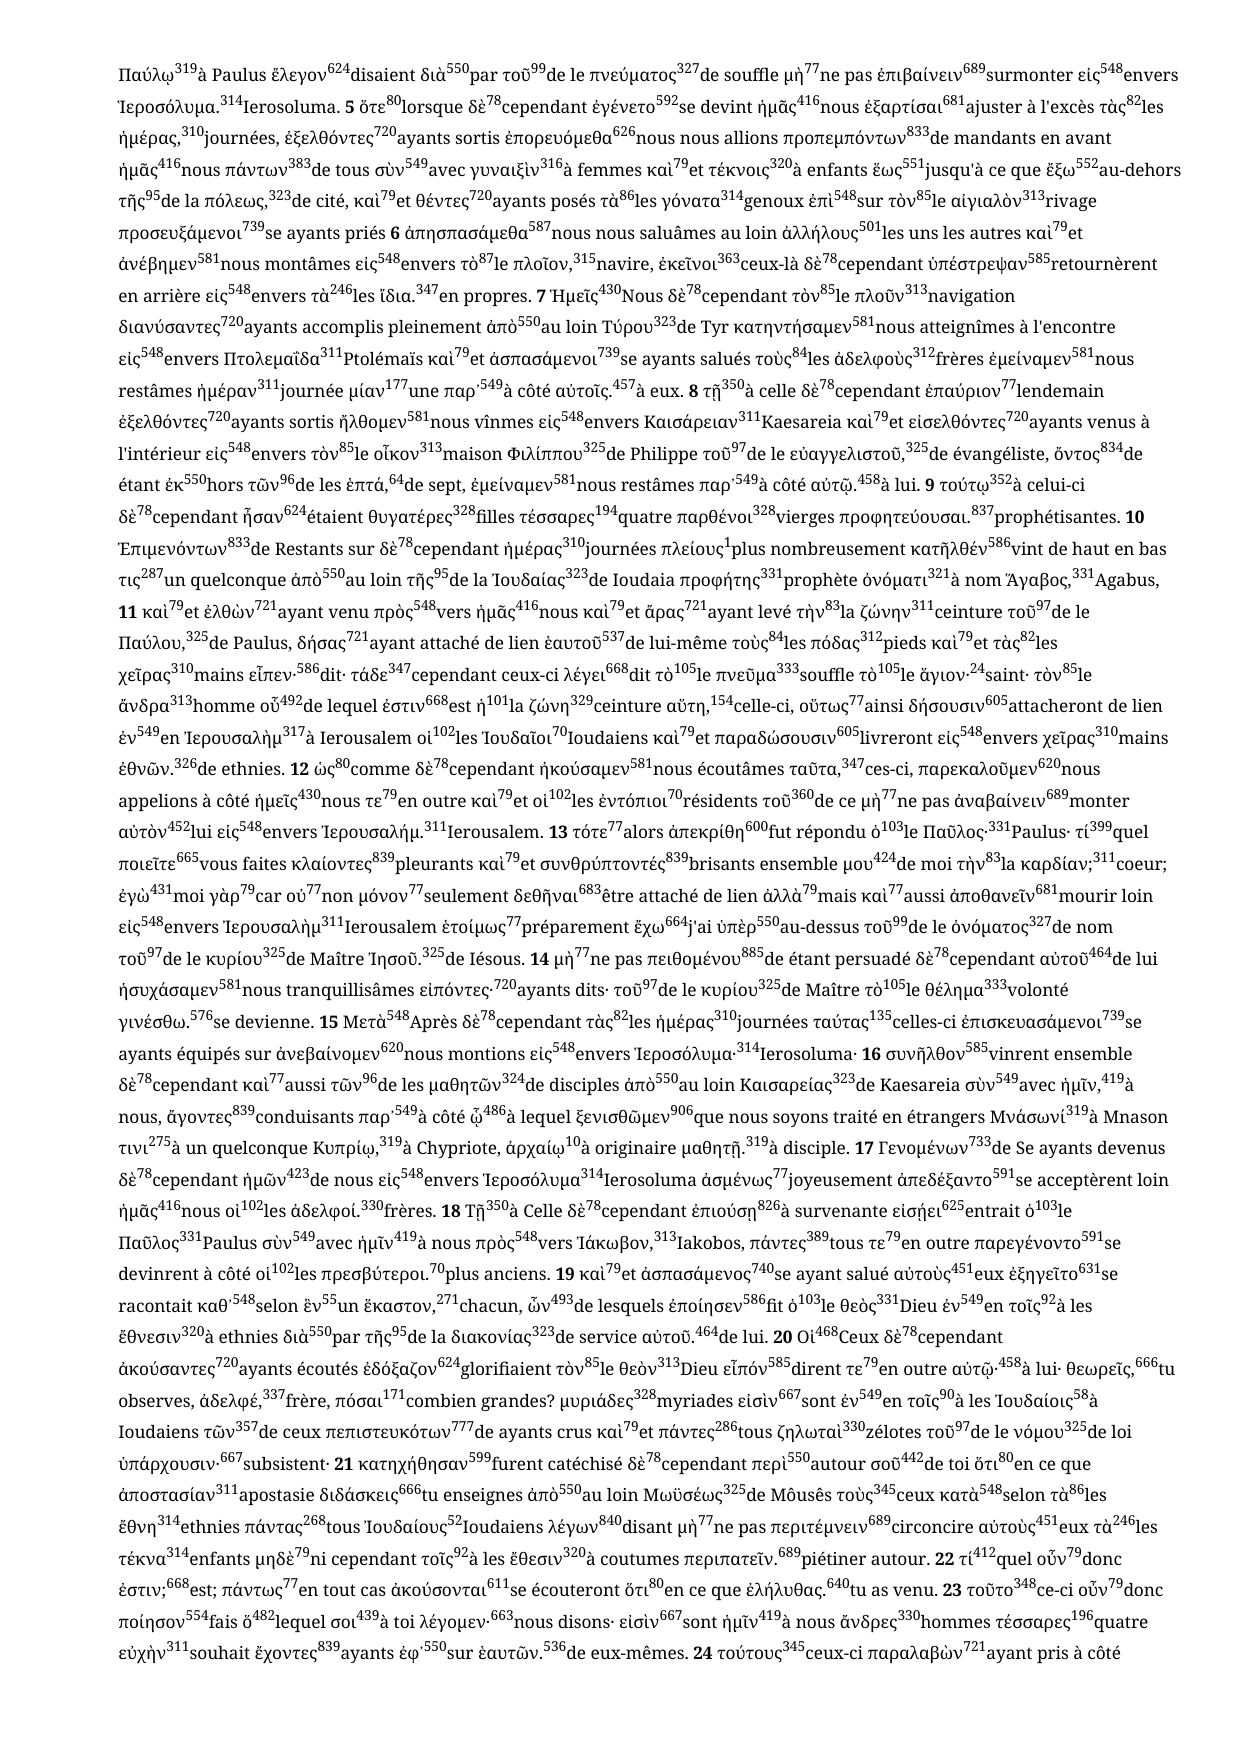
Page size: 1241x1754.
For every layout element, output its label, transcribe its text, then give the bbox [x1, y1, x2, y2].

text 1 Ὡς80Comme δὲ78cependant ἐγένετο592se devint ἀναχθῆναι683être conduit de bas en haut ἡμᾶς416nous ἀποσπασθέντας743ayants étés tirés loin ἀπ᾽550au loin αὐτῶν,463de eux, εὐθυδρομήσαντες720ayants coursés droit ἤλθομεν581nous vînmes εἰς548envers τὴν83la Κῶ,311Kos, τῇ350à celle δὲ78cependant ἑξῆς77suivant εἰς548envers τὴν83la Ῥόδον311Rhodes κἀκεῖθεν77et de là εἰς548envers Πάταρα,314Patara, 2 καὶ79et εὑρόντες720ayants trouvés πλοῖον315navire διαπερῶν824traversant εἰς548envers Φοινίκην311Phénicie ἐπιβάντες720ayants surmontés ἀνήχθημεν.595nous fûmes conduit de bas en haut. 3 ἀναφάναντες720ayants apparus en lumière de bas en haut δὲ78cependant τὴν83la Κύπρον311Chypre καὶ79et καταλιπόντες720ayants laissés en contrebas αὐτὴν450elle εὐώνυμον51gauche ἐπλέομεν620nous naviguions εἰς548envers Συρίαν311Syrie καὶ79et κατήλθομεν581nous vînmes de haut en bas εἰς548envers Τύρον·311Tyr· ἐκεῖσε77là-bas γὰρ79car τὸ105le πλοῖον333navire ἦν625était ἀποφορτιζόμενον869se déchargeant τὸν85le γόμον.313chargement. 4 ἀνευρόντες720ayants trouvés de bas en haut δὲ78cependant τοὺς84les μαθητὰς312disciples ἐπεμείναμεν581nous restâmes sur αὐτοῦ77là-même ἡμέρας310journées ἑπτά,176sept, οἵτινες497lesquels des quelconques τῷ91à le Παύλῳ319à Paulus ἔλεγον624disaient διὰ550par τοῦ99de le πνεύματος327de souffle μὴ77ne pas ἐπιβαίνειν689surmonter εἰς548envers Ἱεροσόλυμα.314Ierosoluma. 5 ὅτε80lorsque δὲ78cependant ἐγένετο592se devint ἡμᾶς416nous ἐξαρτίσαι681ajuster à l'excès τὰς82les ἡμέρας,310journées, ἐξελθόντες720ayants sortis ἐπορευόμεθα626nous nous allions προπεμπόντων833de mandants en avant ἡμᾶς416nous πάντων383de tous σὺν549avec γυναιξὶν316à femmes καὶ79et τέκνοις320à enfants ἕως551jusqu'à ce que ἔξω552au-dehors τῆς95de la πόλεως,323de cité, καὶ79et θέντες720ayants posés τὰ86les γόνατα314genoux ἐπὶ548sur τὸν85le αἰγιαλὸν313rivage προσευξάμενοι739se ayants priés 6 ἀπησπασάμεθα587nous nous saluâmes au loin ἀλλήλους501les uns les autres καὶ79et ἀνέβημεν581nous montâmes εἰς548envers τὸ87le πλοῖον,315navire, ἐκεῖνοι363ceux-là δὲ78cependant ὑπέστρεψαν585retournèrent en arrière εἰς548envers τὰ246les ἴδια.347en propres. 7 Ἡμεῖς430Nous δὲ78cependant τὸν85le πλοῦν313navigation διανύσαντες720ayants accomplis pleinement ἀπὸ550au loin Τύρου323de Tyr κατηντήσαμεν581nous atteignîmes à l'encontre εἰς548envers Πτολεμαΐδα311Ptolémaïs καὶ79et ἀσπασάμενοι739se ayants salués τοὺς84les ἀδελφοὺς312frères ἐμείναμεν581nous restâmes ἡμέραν311journée μίαν177une παρ᾽549à côté αὐτοῖς.457à eux. 8 τῇ350à celle δὲ78cependant ἐπαύριον77lendemain ἐξελθόντες720ayants sortis ἤλθομεν581nous vînmes εἰς548envers Καισάρειαν311Kaesareia καὶ79et εἰσελθόντες720ayants venus à l'intérieur εἰς548envers τὸν85le οἶκον313maison Φιλίππου325de Philippe τοῦ97de le εὐαγγελιστοῦ,325de évangéliste, ὄντος834de étant ἐκ550hors τῶν96de les ἑπτά,64de sept, ἐμείναμεν581nous restâmes παρ᾽549à côté αὐτῷ.458à lui. 9 τούτῳ352à celui-ci δὲ78cependant ἦσαν624étaient θυγατέρες328filles τέσσαρες194quatre παρθένοι328vierges προφητεύουσαι.837prophétisantes. 10 Ἐπιμενόντων833de Restants sur δὲ78cependant ἡμέρας310journées πλείους1plus nombreusement κατῆλθέν586vint de haut en bas τις287un quelconque ἀπὸ550au loin τῆς95de la Ἰουδαίας323de Ioudaia προφήτης331prophète ὀνόματι321à nom Ἅγαβος,331Agabus, 11 καὶ79et ἐλθὼν721ayant venu πρὸς548vers ἡμᾶς416nous καὶ79et ἄρας721ayant levé τὴν83la ζώνην311ceinture τοῦ97de le Παύλου,325de Paulus, δήσας721ayant attaché de lien ἑαυτοῦ537de lui-même τοὺς84les πόδας312pieds καὶ79et τὰς82les χεῖρας310mains εἶπεν·586dit· τάδε347cependant ceux-ci λέγει668dit τὸ105le πνεῦμα333souffle τὸ105le ἅγιον·24saint· τὸν85le ἄνδρα313homme οὗ492de lequel ἐστιν668est ἡ101la ζώνη329ceinture αὕτη,154celle-ci, οὕτως77ainsi δήσουσιν605attacheront de lien ἐν549en Ἰερουσαλὴμ317à Ierousalem οἱ102les Ἰουδαῖοι70Ioudaiens καὶ79et παραδώσουσιν605livreront εἰς548envers χεῖρας310mains ἐθνῶν.326de ethnies. 12 ὡς80comme δὲ78cependant ἠκούσαμεν581nous écoutâmes ταῦτα,347ces-ci, παρεκαλοῦμεν620nous appelions à côté ἡμεῖς430nous τε79en outre καὶ79et οἱ102les ἐντόπιοι70résidents τοῦ360de ce μὴ77ne pas ἀναβαίνειν689monter αὐτὸν452lui εἰς548envers Ἰερουσαλήμ.311Ierousalem. 13 τότε77alors ἀπεκρίθη600fut répondu ὁ103le Παῦλος·331Paulus· τί399quel ποιεῖτε665vous faites κλαίοντες839pleurants καὶ79et συνθρύπτοντές839brisants ensemble μου424de moi τὴν83la καρδίαν;311coeur; ἐγὼ431moi γὰρ79car οὐ77non μόνον77seulement δεθῆναι683être attaché de lien ἀλλὰ79mais καὶ77aussi ἀποθανεῖν681mourir loin εἰς548envers Ἰερουσαλὴμ311Ierousalem ἑτοίμως77préparement ἔχω664j'ai ὑπὲρ550au-dessus τοῦ99de le ὀνόματος327de nom τοῦ97de le κυρίου325de Maître Ἰησοῦ.325de Iésous. 14 μὴ77ne pas πειθομένου885de étant persuadé δὲ78cependant αὐτοῦ464de lui ἡσυχάσαμεν581nous tranquillisâmes εἰπόντες·720ayants dits· τοῦ97de le κυρίου325de Maître τὸ105le θέλημα333volonté γινέσθω.576se devienne. 15 Μετὰ548Après δὲ78cependant τὰς82les ἡμέρας310journées ταύτας135celles-ci ἐπισκευασάμενοι739se ayants équipés sur ἀνεβαίνομεν620nous montions εἰς548envers Ἱεροσόλυμα·314Ierosoluma· 16 συνῆλθον585vinrent ensemble δὲ78cependant καὶ77aussi τῶν96de les μαθητῶν324de disciples ἀπὸ550au loin Καισαρείας323de Kaesareia σὺν549avec ἡμῖν,419à nous, ἄγοντες839conduisants παρ᾽549à côté ᾧ486à lequel ξενισθῶμεν906que nous soyons traité en étrangers Μνάσωνί319à Mnason τινι275à un quelconque Κυπρίῳ,319à Chypriote, ἀρχαίῳ10à originaire μαθητῇ.319à disciple. 17 Γενομένων733de Se ayants devenus δὲ78cependant ἡμῶν423de nous εἰς548envers Ἱεροσόλυμα314Ierosoluma ἀσμένως77joyeusement ἀπεδέξαντο591se acceptèrent loin ἡμᾶς416nous οἱ102les ἀδελφοί.330frères. 18 Τῇ350à Celle δὲ78cependant ἐπιούσῃ826à survenante εἰσῄει625entrait ὁ103le Παῦλος331Paulus σὺν549avec ἡμῖν419à nous πρὸς548vers Ἰάκωβον,313Iakobos, πάντες389tous τε79en outre παρεγένοντο591se devinrent à côté οἱ102les πρεσβύτεροι.70plus anciens. 19 καὶ79et ἀσπασάμενος740se ayant salué αὐτοὺς451eux ἐξηγεῖτο631se racontait καθ᾽548selon ἓν55un ἕκαστον,271chacun, ὧν493de lesquels ἐποίησεν586fit ὁ103le θεὸς331Dieu ἐν549en τοῖς92à les ἔθνεσιν320à ethnies διὰ550par τῆς95de la διακονίας323de service αὐτοῦ.464de lui. 20 Οἱ468Ceux δὲ78cependant ἀκούσαντες720ayants écoutés ἐδόξαζον624glorifiaient τὸν85le θεὸν313Dieu εἶπόν585dirent τε79en outre αὐτῷ·458à lui· θεωρεῖς,666tu observes, ἀδελφέ,337frère, πόσαι171combien grandes? μυριάδες328myriades εἰσὶν667sont ἐν549en τοῖς90à les Ἰουδαίοις58à Ioudaiens τῶν357de ceux πεπιστευκότων777de ayants crus καὶ79et πάντες286tous ζηλωταὶ330zélotes τοῦ97de le νόμου325de loi ὑπάρχουσιν·667subsistent· 21 κατηχήθησαν599furent catéchisé δὲ78cependant περὶ550autour σοῦ442de toi ὅτι80en ce que ἀποστασίαν311apostasie διδάσκεις666tu enseignes ἀπὸ550au loin Μωϋσέως325de Môusês τοὺς345ceux κατὰ548selon τὰ86les ἔθνη314ethnies πάντας268tous Ἰουδαίους52Ioudaiens λέγων840disant μὴ77ne pas περιτέμνειν689circoncire αὐτοὺς451eux τὰ246les τέκνα314enfants μηδὲ79ni cependant τοῖς92à les ἔθεσιν320à coutumes περιπατεῖν.689piétiner autour. 22 τί412quel οὖν79donc ἐστιν;668est; πάντως77en tout cas ἀκούσονται611se écouteront ὅτι80en ce que ἐλήλυθας.640tu as venu. 23 τοῦτο348ce-ci οὖν79donc ποίησον554fais ὅ482lequel σοι439à toi λέγομεν·663nous disons· εἰσὶν667sont ἡμῖν419à nous ἄνδρες330hommes τέσσαρες196quatre εὐχὴν311souhait ἔχοντες839ayants ἐφ᾽550sur ἑαυτῶν.536de eux-mêmes. 24 τούτους345ceux-ci παραλαβὼν721ayant pris à côté ἁγνίσθητι563sois consacré σὺν549avec αὐτοῖς457à eux καὶ79et δαπάνησον554dépense ἐπ᾽549sur αὐτοῖς457à eux ἵνα80afin que ξυρήσονται611se raseront τὴν243la κεφαλήν,311tête, καὶ79et γνώσονται611se connaîtront πάντες389tous ὅτι80en ce que ὧν493de lesquels κατήχηνται653ont été catéchisés περὶ550autour σοῦ442de toi οὐδέν392aucun ἐστιν668est ἀλλὰ79mais στοιχεῖς666tu avances en ligne καὶ77aussi αὐτὸς524toi-même φυλάσσων840gardiennant τὸν85le νόμον.313loi. 25 περὶ550autour δὲ78cependant τῶν98de les πεπιστευκότων779de ayants crus ἐθνῶν326de ethnies ἡμεῖς430nous ἀπεστείλαμεν581nous envoyâmes κρίναντες720ayants jugés φυλάσσεσθαι690se gardienner αὐτοὺς451eux τό87le τε79en outre εἰδωλόθυτον55idolothyte καὶ79et αἷμα315sang καὶ79et πνικτὸν55étouffé καὶ79et πορνείαν.311pornation. 26 Τότε77Alors ὁ103le Παῦλος331Paulus παραλαβὼν721ayant pris à côté τοὺς84les ἄνδρας312hommes τῇ89à la ἐχομένῃ853à se ayante ἡμέρᾳ317à journée σὺν549avec αὐτοῖς457à eux ἁγνισθείς,760ayant été consacré, εἰσῄει625entrait εἰς548envers τὸ87le ἱερὸν315sanctuaire διαγγέλλων840annonçant à travers τὴν83la ἐκπλήρωσιν311plénitude à l'excès τῶν94de les ἡμερῶν322de journées τοῦ97de le ἁγνισμοῦ325de consécration d'acte ἕως80jusqu'à ce que οὗ494de lequel προσηνέχθη600fut apporté ὑπὲρ550au-dessus ἑνὸς65de un ἑκάστου281de chacun αὐτῶν463de eux ἡ101la προσφορά.329offrande. 27 Ὡς80Comme δὲ78cependant ἔμελλον624imminaient αἱ100les ἑπτὰ194sept ἡμέραι328journées συντελεῖσθαι,692être achevé ensemble, οἱ102les ἀπὸ550au loin τῆς95de la Ἀσίας323de Asie Ἰουδαῖοι70Ioudaiens θεασάμενοι739se ayants contemplés αὐτὸν452lui ἐν549en τῷ93à le ἱερῷ321à sanctuaire συνέχεον624versaient ensemble dans la confusion πάντα269tout τὸν85le ὄχλον313foule καὶ79et ἐπέβαλον585surjetèrent ἐπ᾽548sur αὐτὸν452lui τὰς242les χεῖρας310mains 28 κράζοντες·839croassants· ἄνδρες336hommes Ἰσραηλῖται,336Israélites, βοηθεῖτε·569aidez· οὗτός364celui-ci ἐστιν668est ὁ103le ἄνθρωπος331être humain ὁ498celui κατὰ550contre τοῦ97de le λαοῦ325de peuple καὶ79et τοῦ97de le νόμου325de loi καὶ79et τοῦ97de le τόπου325de lieu τούτου150de celui-ci πάντας372tous πανταχῇ77partout διδάσκων,840enseignant, ἔτι77encore τε79en outre καὶ77aussi Ἕλληνας312Hellèns εἰσήγαγεν586conduisit à l'intérieur εἰς548envers τὸ87le ἱερὸν315sanctuaire καὶ79et κεκοίνωκεν642a rendu commun τὸν85le ἅγιον4saint τόπον313lieu τοῦτον.138celui-ci. 29 ἦσαν624étaient γὰρ79car προεωρακότες782ayants vus en avant Τρόφιμον313Trophimos τὸν85le Ἐφέσιον4Éphésien ἐν549en τῇ89à la πόλει317à cité σὺν549avec αὐτῷ,458à lui, ὃν480lequel ἐνόμιζον624faisaient loi ὅτι80en ce que εἰς548envers τὸ87le ἱερὸν315sanctuaire εἰσήγαγεν586conduisit à l'intérieur ὁ103le Παῦλος.331Paulus. 30 ἐκινήθη600fut bougé τε79en outre ἡ101la πόλις329cité ὅλη285toute entière καὶ79et ἐγένετο592se devint συνδρομὴ329course ensemble τοῦ97de le λαοῦ,325de peuple, καὶ79et ἐπιλαβόμενοι739se ayants emparés τοῦ97de le Παύλου325de Paulus εἷλκον624tiraient αὐτὸν452lui ἔξω552au-dehors τοῦ99de le ἱεροῦ327de sanctuaire καὶ79et εὐθέως77directement ἐκλείσθησαν599furent fermé à clef αἱ100les θύραι.328portes. 31 Ζητούντων833de Cherchants τε79en outre αὐτὸν452lui ἀποκτεῖναι681tuer catégoriquement ἀνέβη586monta φάσις329déclaration τῷ91à le χιλιάρχῳ319à chiliarque τῆς95de la σπείρης323de spirale ὅτι80en ce que ὅλη388toute entière συγχύννεται680est versé ensemble dans la confusion Ἰερουσαλήμ.329Ierousalem. 32 ὃς498lequel ἐξαυτῆς77immédiatement παραλαβὼν721ayant pris à côté στρατιώτας312soldats καὶ79et ἑκατοντάρχας312chefs de cent κατέδραμεν586courut de haut en bas ἐπ᾽548sur αὐτούς,451eux, οἱ363ceux δὲ78cependant ἰδόντες720ayants vus τὸν85le χιλίαρχον313chiliarque καὶ79et τοὺς84les στρατιώτας312soldats ἐπαύσαντο591se pausèrent τύπτοντες839tapants τὸν85le Παῦλον.313Paulus. 33 τότε77alors ἐγγίσας721ayant approché ὁ103le χιλίαρχος331chiliarque ἐπελάβετο592se empara αὐτοῦ464de lui καὶ79et ἐκέλευσεν586ordonna δεθῆναι683être attaché de lien ἁλύσεσιν316à chaînes δυσίν,182à deux, καὶ79et ἐπυνθάνετο631se enquérait τίς410quel εἴη700que soit καὶ79et τί399quel ἐστιν668est πεποιηκώς.783ayant fait. 34 ἄλλοι389autres δὲ78cependant ἄλλο375autre τι271un quelconque ἐπεφώνουν624sonnaient sur ἐν549en τῷ91à le ὄχλῳ.319à foule. μὴ77ne pas δυναμένου861de se pouvant δὲ78cependant αὐτοῦ464de lui γνῶναι681connaître τὸ87le ἀσφαλὲς55sécurisant διὰ548par le fait de τὸν85le θόρυβον313tumulte ἐκέλευσεν586ordonna ἄγεσθαι692être conduit αὐτὸν452lui εἰς548envers τὴν83la παρεμβολήν.311installation de côté. 35 ὅτε80lorsque δὲ78cependant ἐγένετο592se devint ἐπὶ548sur τοὺς84les ἀναβαθμούς,312degrés, συνέβη586arriva avec βαστάζεσθαι692être mis en charge αὐτὸν452lui ὑπὸ550sous τῶν96de les στρατιωτῶν324de soldats διὰ548par le fait de τὴν83la βίαν311violence τοῦ97de le ὄχλου,325de foule, 36 ἠκολούθει625suivait γὰρ79car τὸ105le πλῆθος333multitude τοῦ97de le λαοῦ325de peuple κράζοντες·839croassants· αἶρε570lève αὐτόν.452lui. 37 Μέλλων840Imminant τε79en outre εἰσάγεσθαι692être conduit à l'intérieur εἰς548envers τὴν83la παρεμβολὴν311installation de côté ὁ103le Παῦλος331Paulus λέγει668dit τῷ91à le χιλιάρχῳ·319à chiliarque· εἰ340si ἔξεστίν668est permis μοι420à moi εἰπεῖν681dire τι375un quelconque πρὸς548vers σέ;437toi; ὁ469celui δὲ78cependant ἔφη·625déclarait· Ἑλληνιστὶ77En Helléniste γινώσκεις;666tu connais; 38 οὐκ77non ἄρα77par conséquent σὺ448toi εἶ666tu es ὁ103le Αἰγύπτιος71Égyptien ὁ498celui πρὸ550d'avant τούτων147de celles-ci τῶν94de les ἡμερῶν322de journées ἀναστατώσας721ayant dérangé καὶ79et ἐξαγαγὼν721ayant conduit dehors εἰς548envers τὴν83la ἔρημον51déserte τοὺς84les τετρακισχιλίους178quatre mille ἄνδρας312hommes τῶν96de les σικαρίων;324de sicaires; 39 εἶπεν586dit δὲ78cependant ὁ103le Παῦλος·331Paulus· ἐγὼ431moi ἄνθρωπος331être humain μέν79certes εἰμι664je suis Ἰουδαῖος,22Ioudaien, Ταρσεὺς331De Tarse τῆς95de la Κιλικίας,323de Cilicie, οὐκ77non ἀσήμου14de insignifiante πόλεως323de cité πολίτης·331citoyen· δέομαι670je m'attache de lien δέ78cependant σου,442de toi, ἐπίτρεψόν554permets μοι420à moi λαλῆσαι681bavarder πρὸς548vers τὸν85le λαόν.313peuple. 40 ἐπιτρέψαντος716de ayant permis δὲ78cependant αὐτοῦ464de lui ὁ103le Παῦλος331Paulus ἑστὼς783ayant dressé ἐπὶ550sur τῶν96de les ἀναβαθμῶν324de degrés κατέσεισεν586secoua de haut en bas τῇ249à la χειρὶ317à main τῷ91à le λαῷ.319à peuple. πολλῆς279de nombreuse δὲ78cependant σιγῆς323de silence γενομένης732de se ayante devenue προσεφώνησεν586sonna auprès τῇ249à la Ἑβραΐδι8à Hébraïque διαλέκτῳ317à dialecte λέγων·840disant· [118, 59, 1181, 1665]
